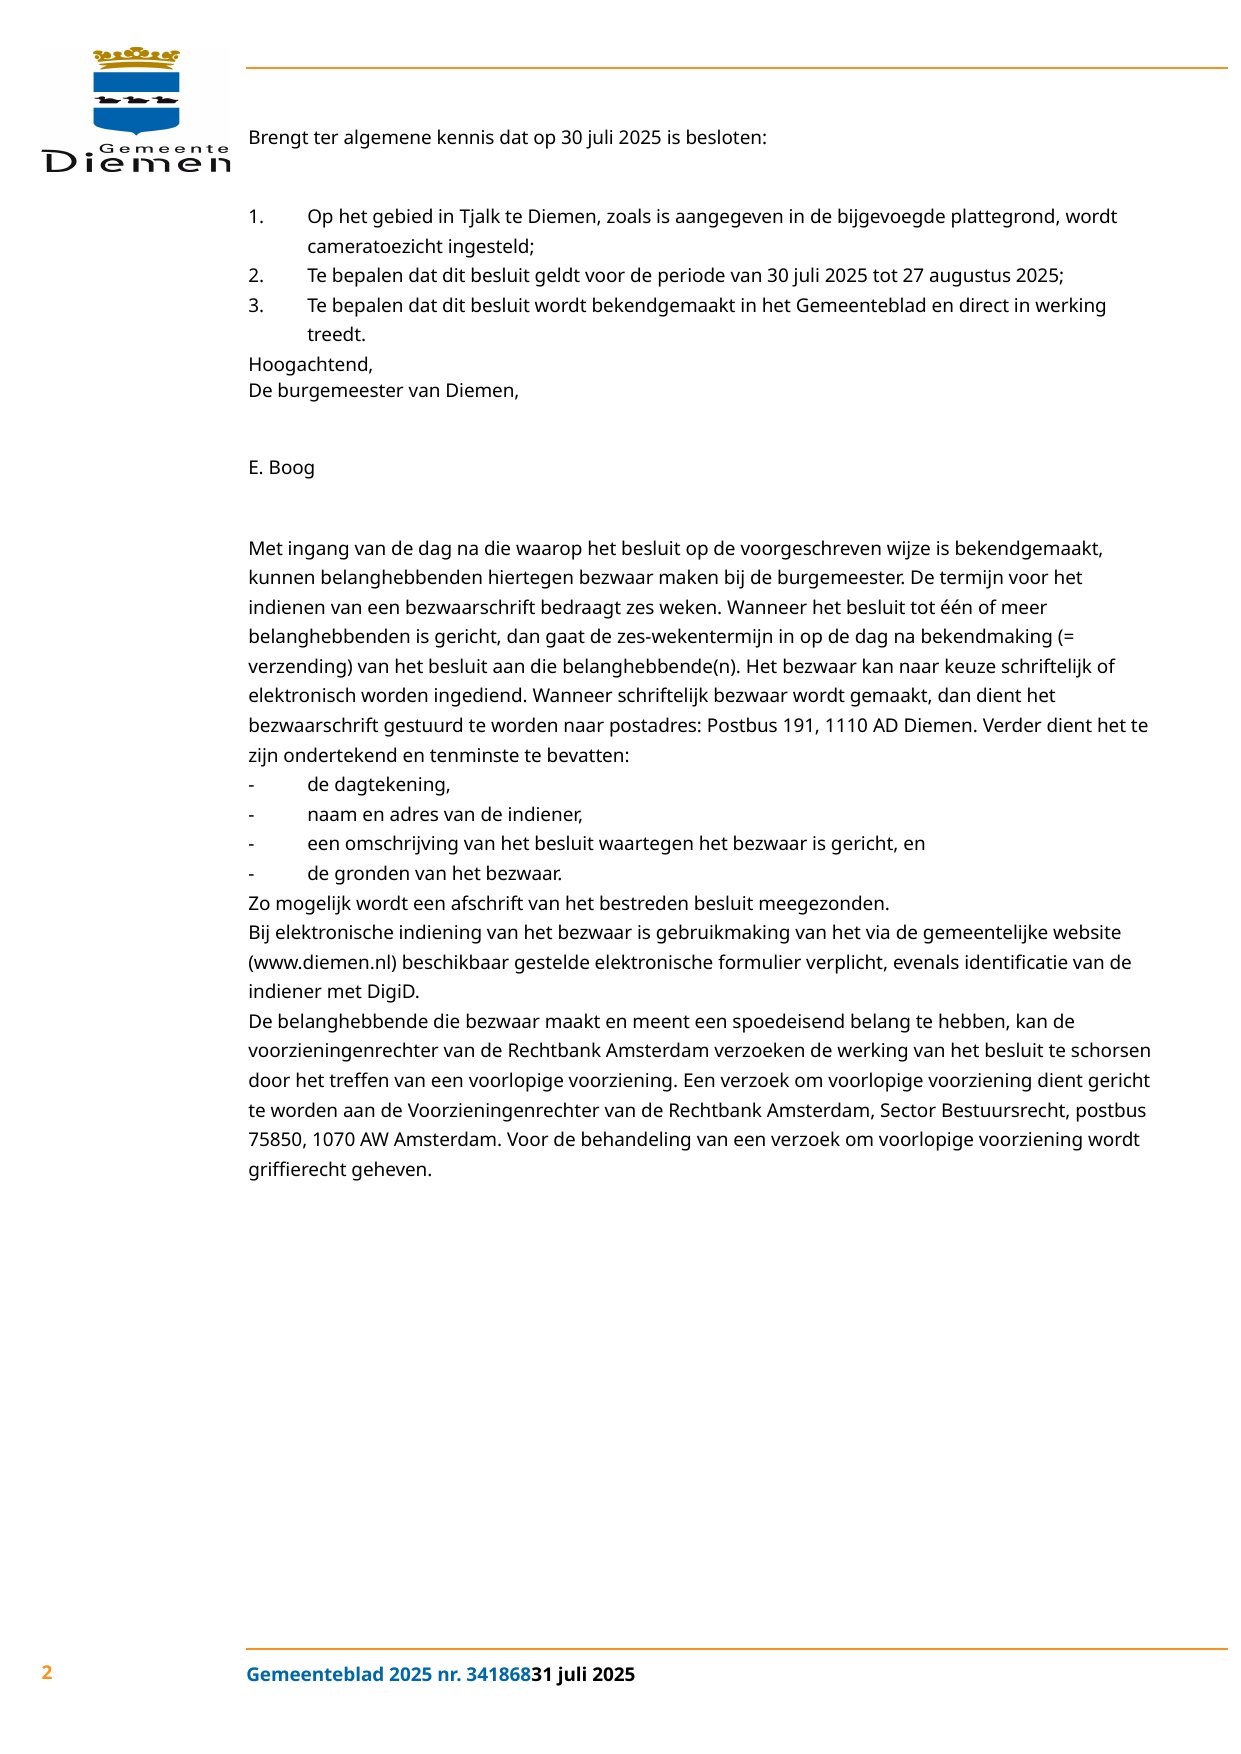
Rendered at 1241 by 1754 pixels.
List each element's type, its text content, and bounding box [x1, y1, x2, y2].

list de dagtekening, [248, 771, 1152, 797]
list Te bepalen dat dit besluit wordt bekendgemaakt in het Gemeenteblad en direct in werking treedt. [248, 292, 1152, 347]
list naam en adres van de indiener, [248, 801, 1152, 827]
text Zo mogelijk wordt een afschrift van het bestreden besluit meegezonden. [248, 890, 1152, 915]
list Op het gebied in Tjalk te Diemen, zoals is aangegeven in de bijgevoegde plattegrond, wordt cameratoezicht ingesteld; [248, 203, 1152, 258]
list een omschrijving van het besluit waartegen het bezwaar is gericht, en [248, 831, 1152, 856]
list de gronden van het bezwaar. [248, 860, 1152, 886]
text Hoogachtend, [248, 351, 1152, 377]
picture [41, 47, 231, 172]
list Te bepalen dat dit besluit geldt voor de periode van 30 juli 2025 tot 27 augustus 2025; [248, 262, 1152, 288]
text De belanghebbende die bezwaar maakt en meent een spoedeisend belang te hebben, kan de voorzieningenrechter van de Rechtbank Amsterdam verzoeken de werking van het besluit te schorsen door het treffen van een voorlopige voorziening. Een verzoek om voorlopige voorziening dient gericht te worden aan de Voorzieningenrechter van de Rechtbank Amsterdam, Sector Bestuursrecht, postbus 75850, 1070 AW Amsterdam. Voor de behandeling van een verzoek om voorlopige voorziening wordt griffierecht geheven. [248, 1008, 1152, 1182]
text Bij elektronische indiening van het bezwaar is gebruikmaking van het via de gemeentelijke website (www.diemen.nl) beschikbaar gestelde elektronische formulier verplicht, evenals identificatie van de indiener met DigiD. [248, 919, 1152, 1004]
text Brengt ter algemene kennis dat op 30 juli 2025 is besloten: [248, 124, 1152, 150]
text De burgemeester van Diemen, [248, 377, 1152, 403]
text E. Boog [248, 454, 1152, 480]
text Met ingang van de dag na die waarop het besluit op de voorgeschreven wijze is bekendgemaakt, kunnen belanghebbenden hiertegen bezwaar maken bij de burgemeester. De termijn voor het indienen van een bezwaarschrift bedraagt zes weken. Wanneer het besluit tot één of meer belanghebbenden is gericht, dan gaat de zes-wekentermijn in op de dag na bekendmaking (= verzending) van het besluit aan die belanghebbende(n). Het bezwaar kan naar keuze schriftelijk of elektronisch worden ingediend. Wanneer schriftelijk bezwaar wordt gemaakt, dan dient het bezwaarschrift gestuurd te worden naar postadres: Postbus 191, 1110 AD Diemen. Verder dient het te zijn ondertekend en tenminste te bevatten: [248, 535, 1152, 767]
